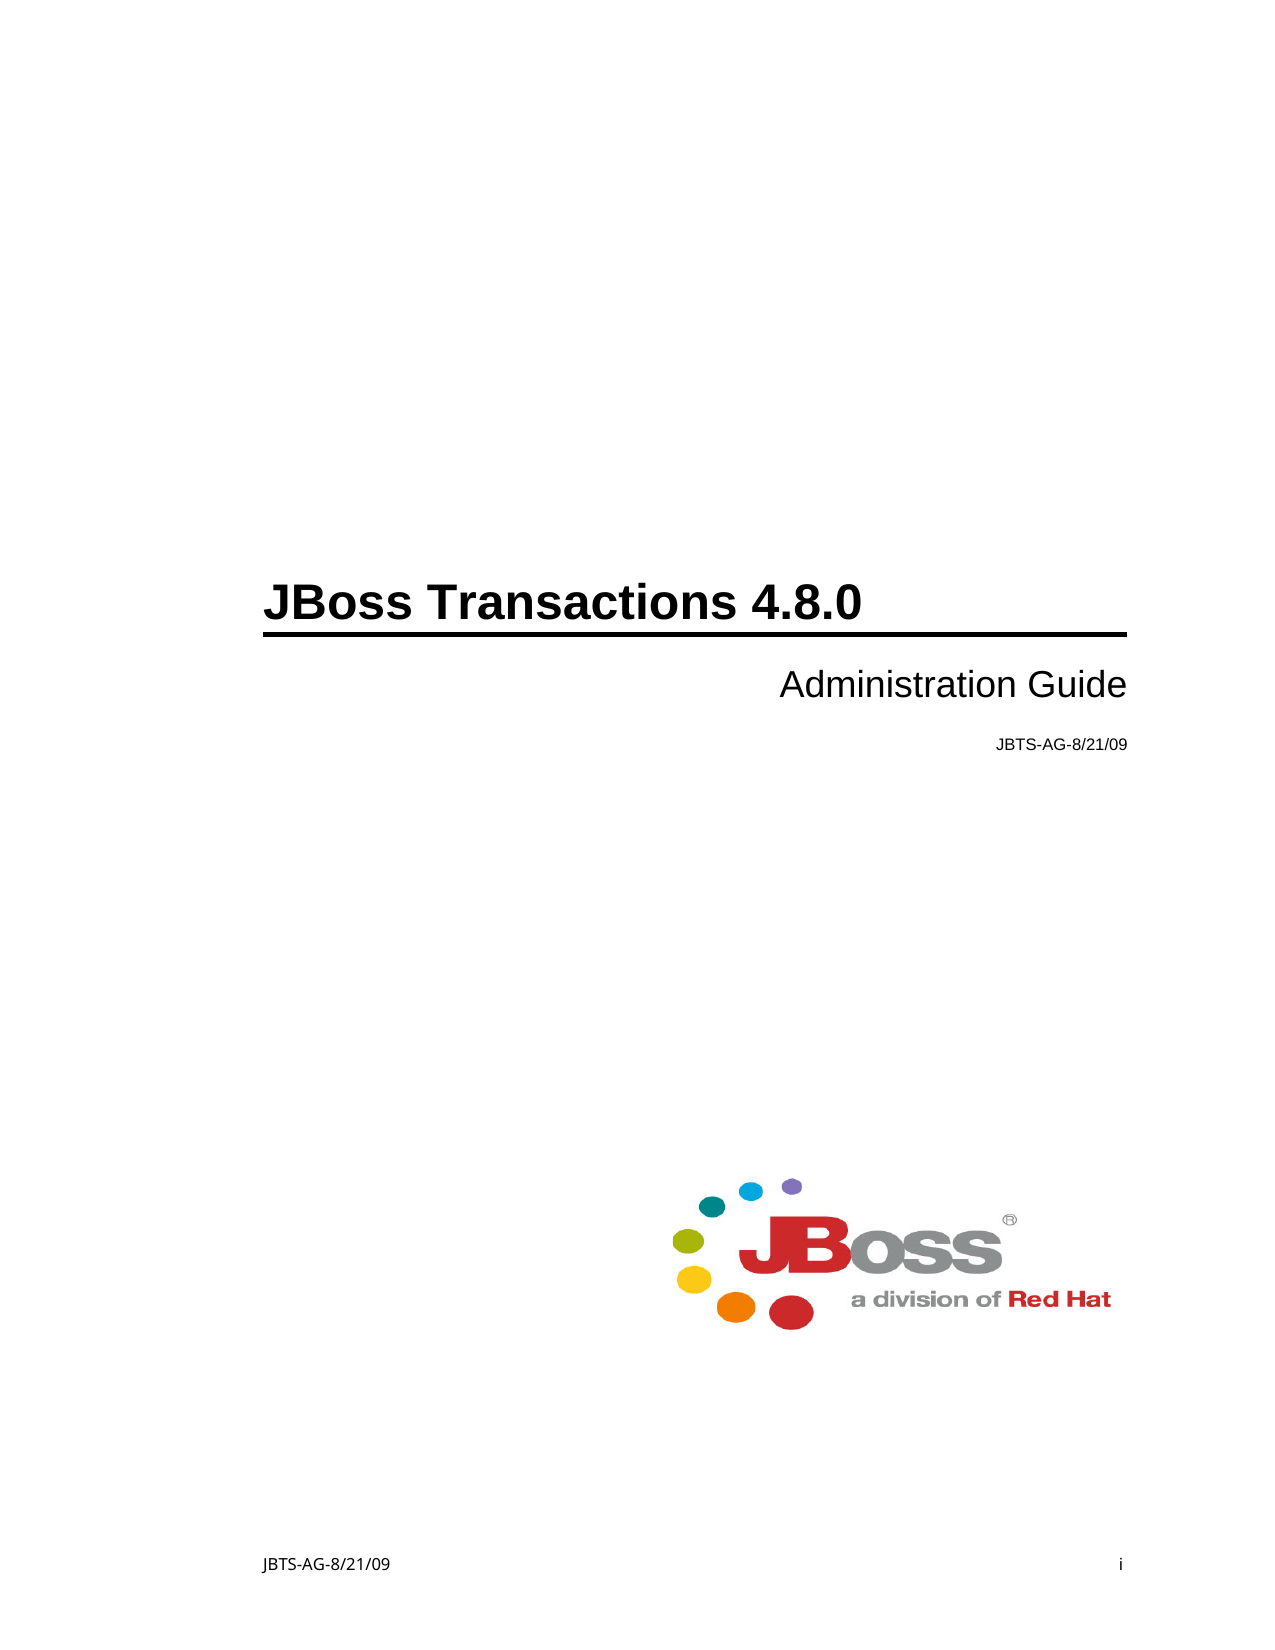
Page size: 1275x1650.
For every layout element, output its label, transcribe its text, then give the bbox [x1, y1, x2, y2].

text JBTS-AG-8/21/09 [263, 735, 1127, 754]
title JBoss Transactions 4.8.0 [263, 573, 1127, 632]
subtitle Administration Guide [263, 662, 1127, 706]
picture [672, 1178, 1111, 1330]
